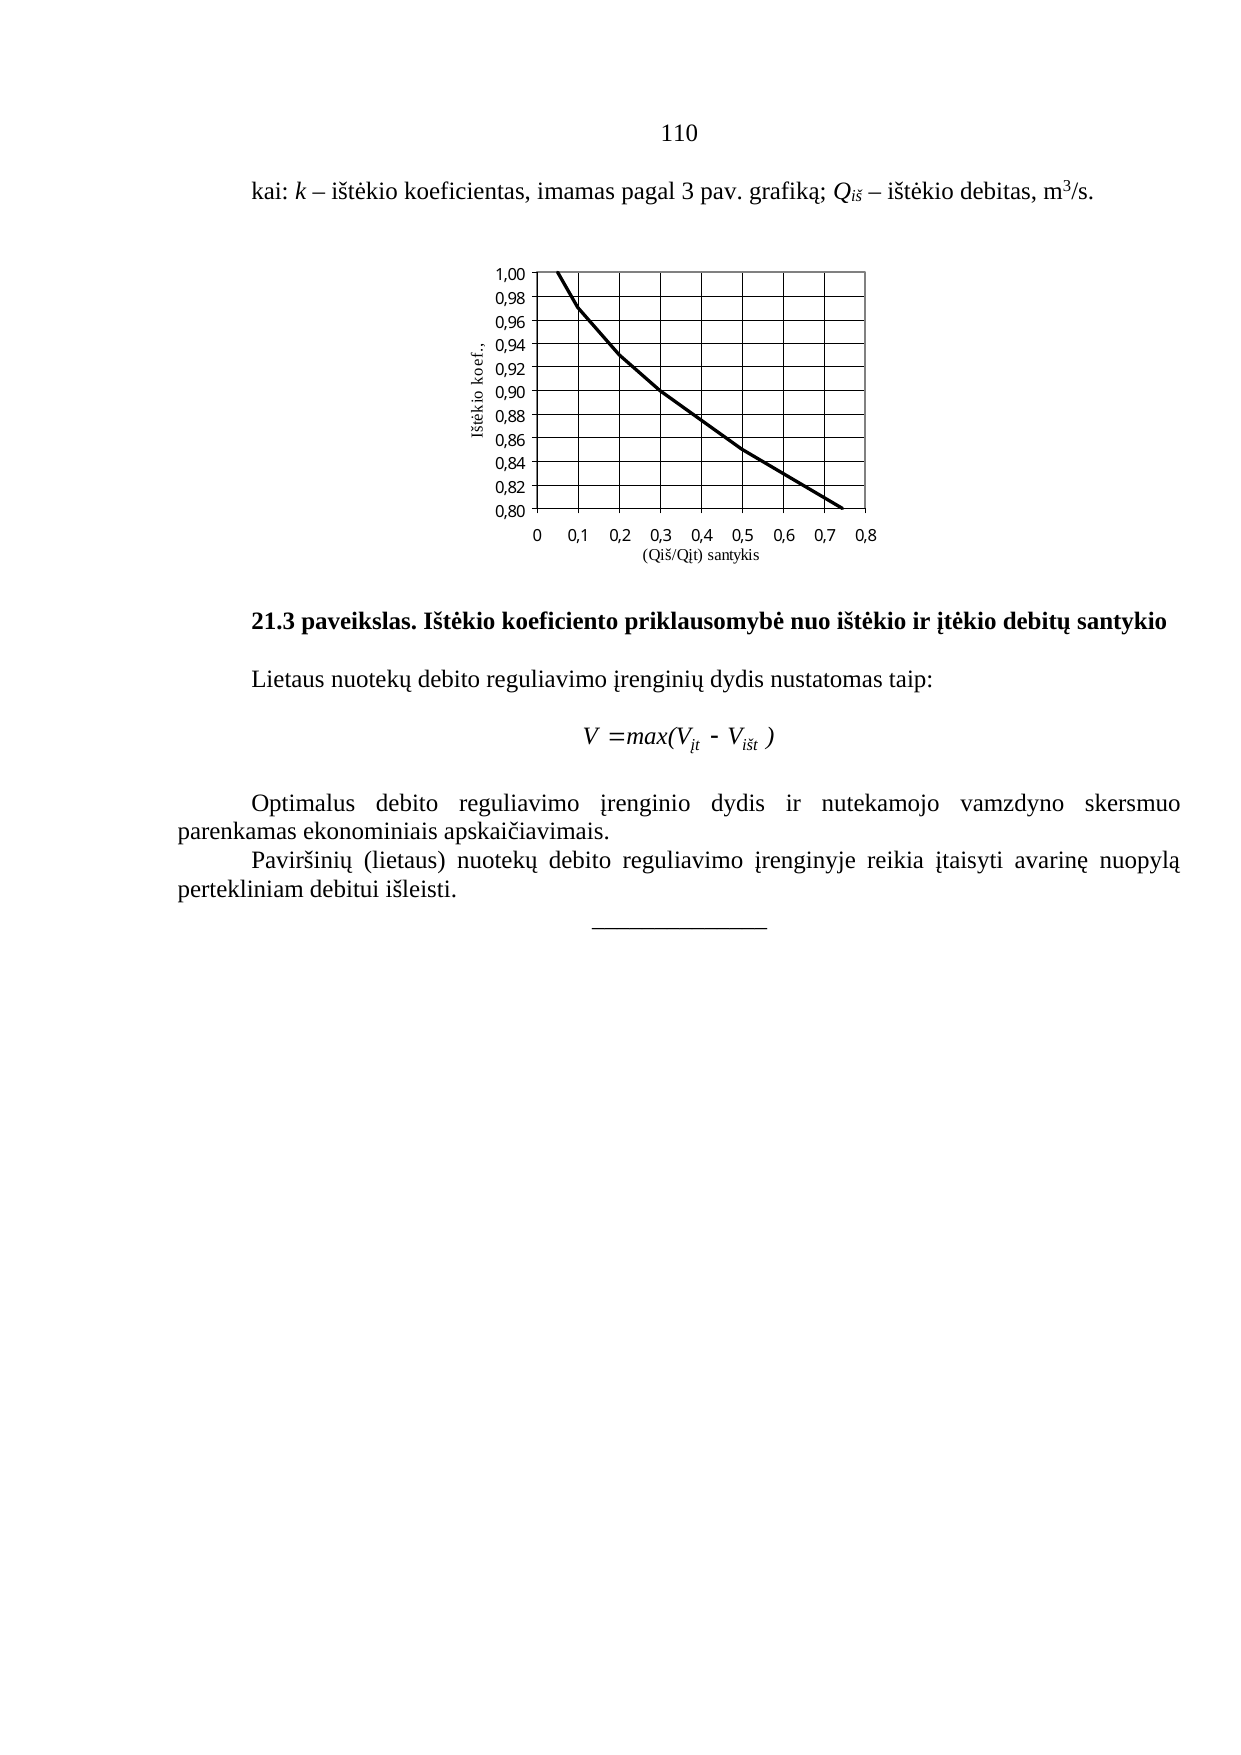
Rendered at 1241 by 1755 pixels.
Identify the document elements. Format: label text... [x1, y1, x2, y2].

text Paviršinių (lietaus) nuotekų debito reguliavimo įrenginyje reikia įtaisyti avarinę nuopylą pertekliniam debitui išleisti. [177, 845, 1181, 903]
text Lietaus nuotekų debito reguliavimo įrenginių dydis nustatomas taip: [177, 664, 1181, 693]
text ______________ [177, 903, 1181, 931]
text Optimalus debito reguliavimo įrenginio dydis ir nutekamojo vamzdyno skersmuo parenkamas ekonominiais apskaičiavimais. [177, 788, 1181, 845]
text 21.3 paveikslas. Ištėkio koeficiento priklausomybė nuo ištėkio ir įtėkio debitų santykio [177, 606, 1181, 635]
text kai: k – ištėkio koeficientas, imamas pagal 3 pav. grafiką; Qiš – ištėkio debitas, m3/s. [177, 176, 1181, 205]
